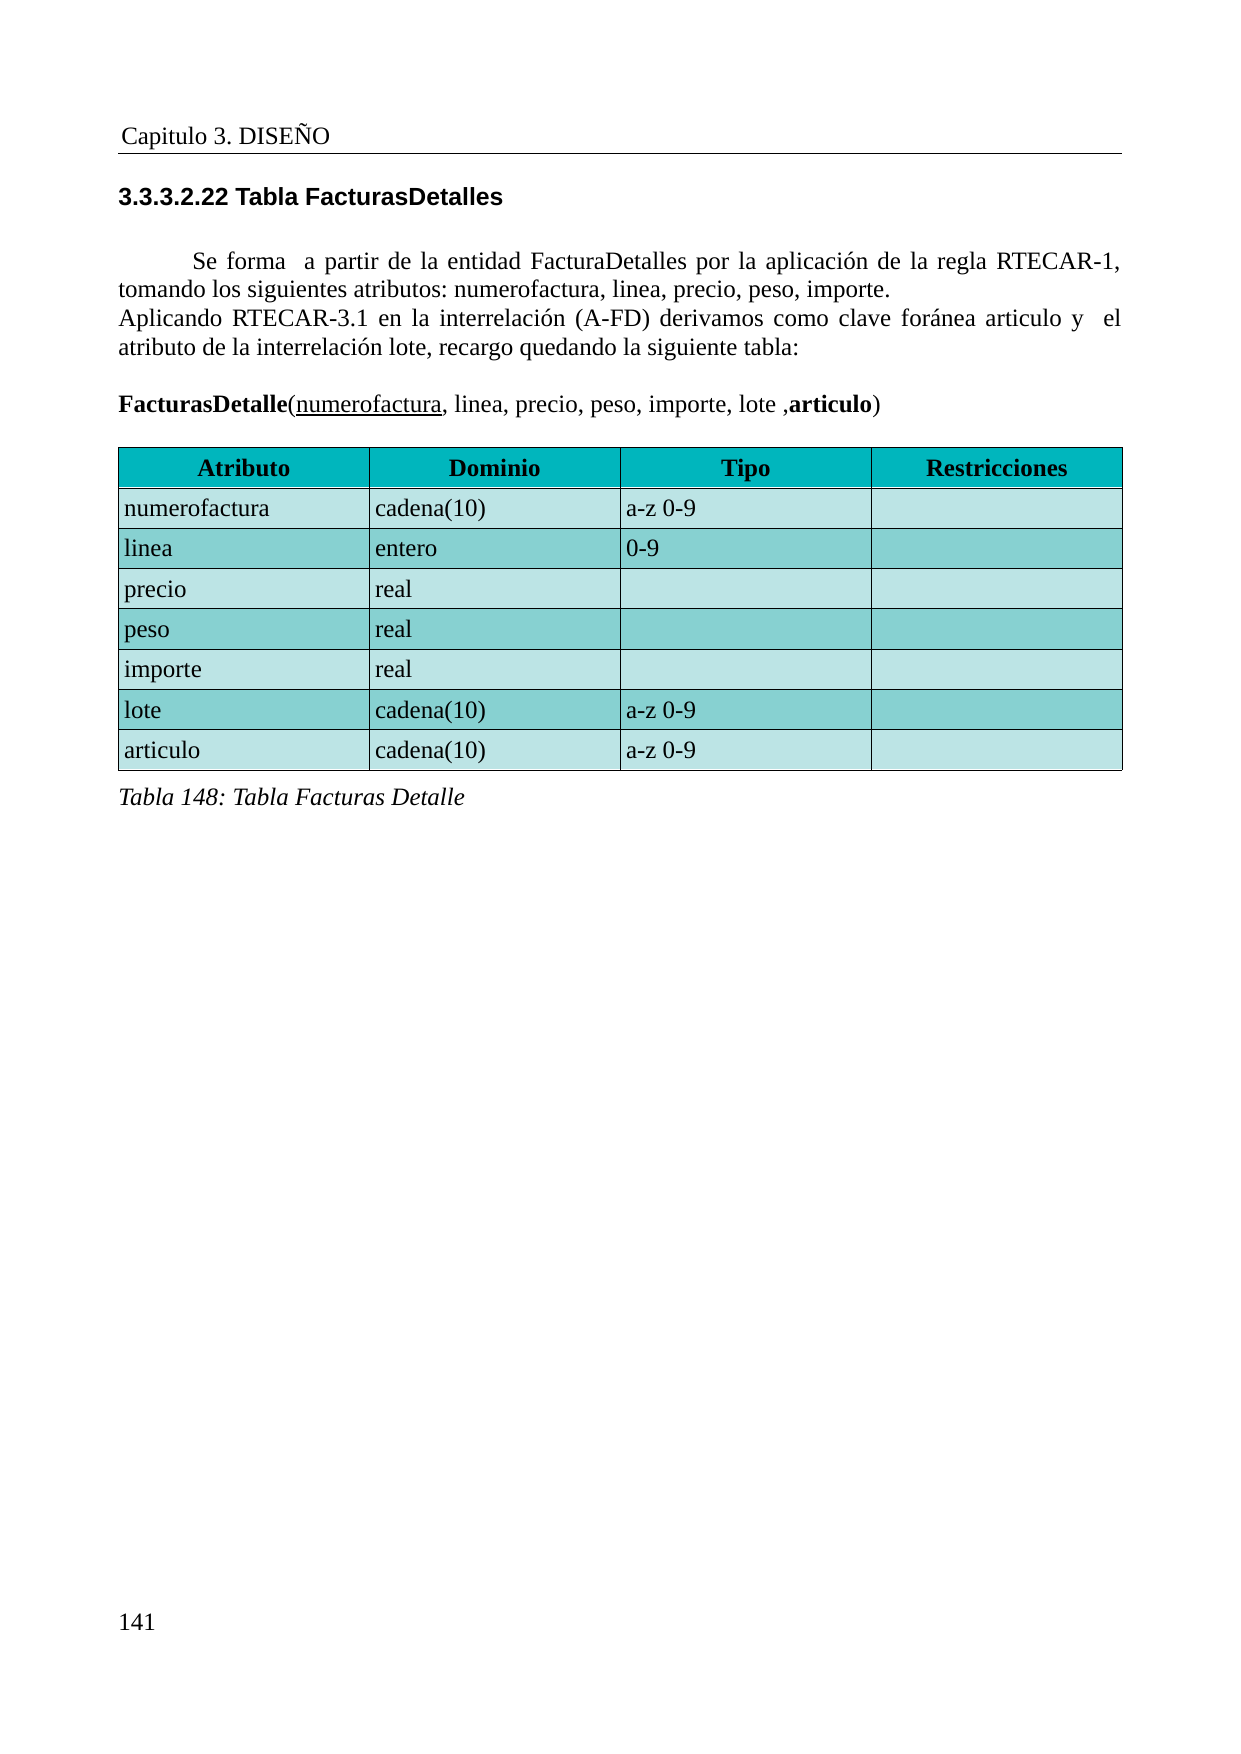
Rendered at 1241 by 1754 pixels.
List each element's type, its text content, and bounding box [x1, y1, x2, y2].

table_cell lote [119, 690, 369, 729]
text Tabla 148: Tabla Facturas Detalle [118, 782, 1122, 811]
table_cell linea [119, 529, 369, 568]
table_cell articulo [119, 730, 369, 769]
table_cell cadena(10) [370, 690, 620, 729]
table_header Atributo [119, 448, 369, 487]
table_cell [621, 609, 871, 649]
table_cell entero [370, 529, 620, 568]
table_header Tipo [621, 448, 871, 487]
table_cell cadena(10) [370, 489, 620, 528]
table_cell [872, 730, 1122, 769]
subtitle 3.3.3.2.22 Tabla FacturasDetalles [118, 182, 1122, 211]
table_cell precio [119, 569, 369, 608]
table_cell real [370, 569, 620, 608]
table_cell peso [119, 609, 369, 649]
table_cell cadena(10) [370, 730, 620, 769]
table_cell a-z 0-9 [621, 730, 871, 769]
table_cell real [370, 650, 620, 689]
table_cell [621, 569, 871, 608]
table_header Restricciones [872, 448, 1122, 487]
table_cell [872, 489, 1122, 528]
table_cell [621, 650, 871, 689]
table_cell [872, 690, 1122, 729]
text Se forma a partir de la entidad FacturaDetalles por la aplicación de la regla RTECAR-1, tomando los siguientes atributos: numerofactura, linea, precio, peso, importe. [118, 246, 1122, 303]
table_cell numerofactura [119, 489, 369, 528]
table_cell 0-9 [621, 529, 871, 568]
table_cell [872, 529, 1122, 568]
text Aplicando RTECAR-3.1 en la interrelación (A-FD) derivamos como clave foránea articulo y el atributo de la interrelación lote, recargo quedando la siguiente tabla: [118, 303, 1122, 361]
table_cell importe [119, 650, 369, 689]
table_header Dominio [370, 448, 620, 487]
table_cell a-z 0-9 [621, 690, 871, 729]
table_cell [872, 609, 1122, 649]
table_cell [872, 569, 1122, 608]
table_cell [872, 650, 1122, 689]
text FacturasDetalle(numerofactura, linea, precio, peso, importe, lote ,articulo) [118, 389, 1122, 418]
table_cell real [370, 609, 620, 649]
table_cell a-z 0-9 [621, 489, 871, 528]
